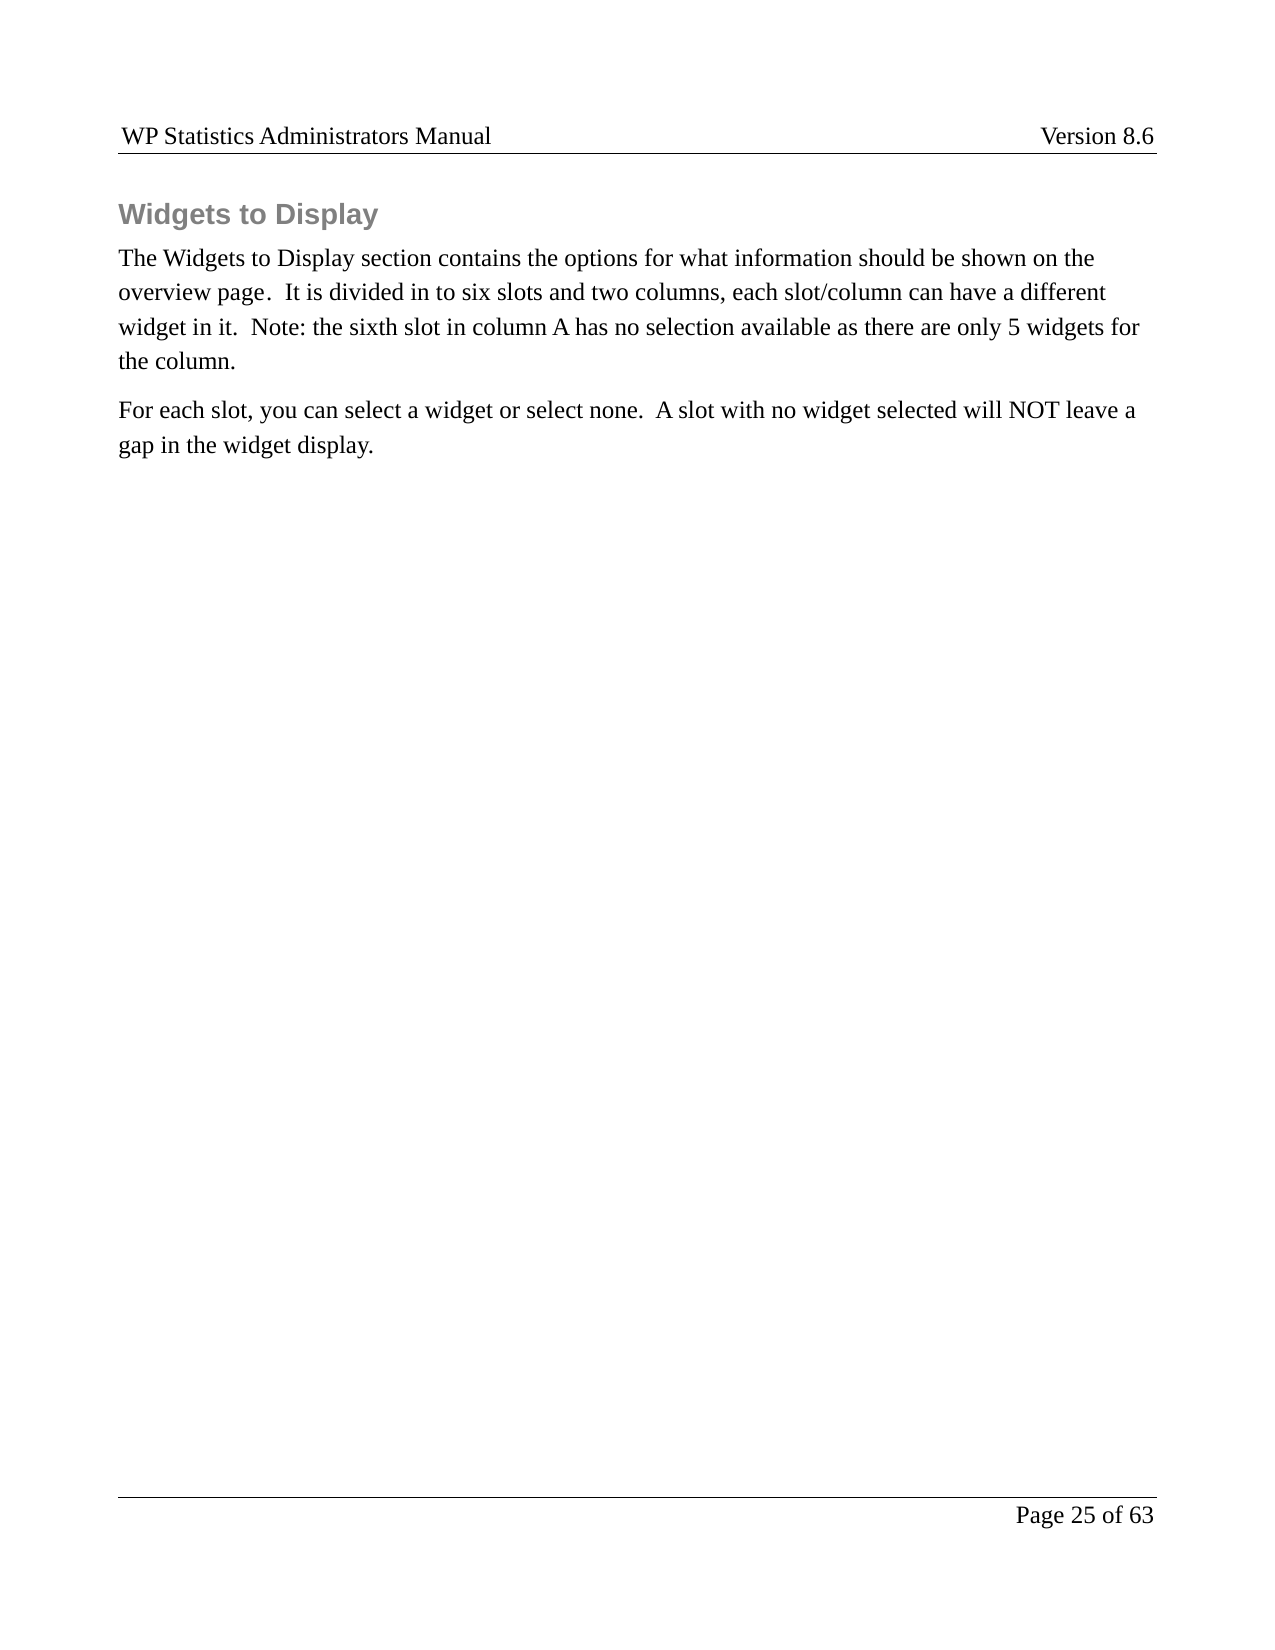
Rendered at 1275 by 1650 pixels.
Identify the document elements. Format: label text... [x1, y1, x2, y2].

text The Widgets to Display section contains the options for what information should be shown on the overview page . It is divided in to six slots and two columns, each slot/column can have a different widget in it. Note: the sixth slot in column A has no selection available as there are only 5 widgets for the column. [118, 243, 1157, 375]
subtitle Widgets to Display [118, 197, 1157, 230]
text For each slot, you can select a widget or select none. A slot with no widget selected will NOT leave a gap in the widget display. [118, 395, 1157, 459]
